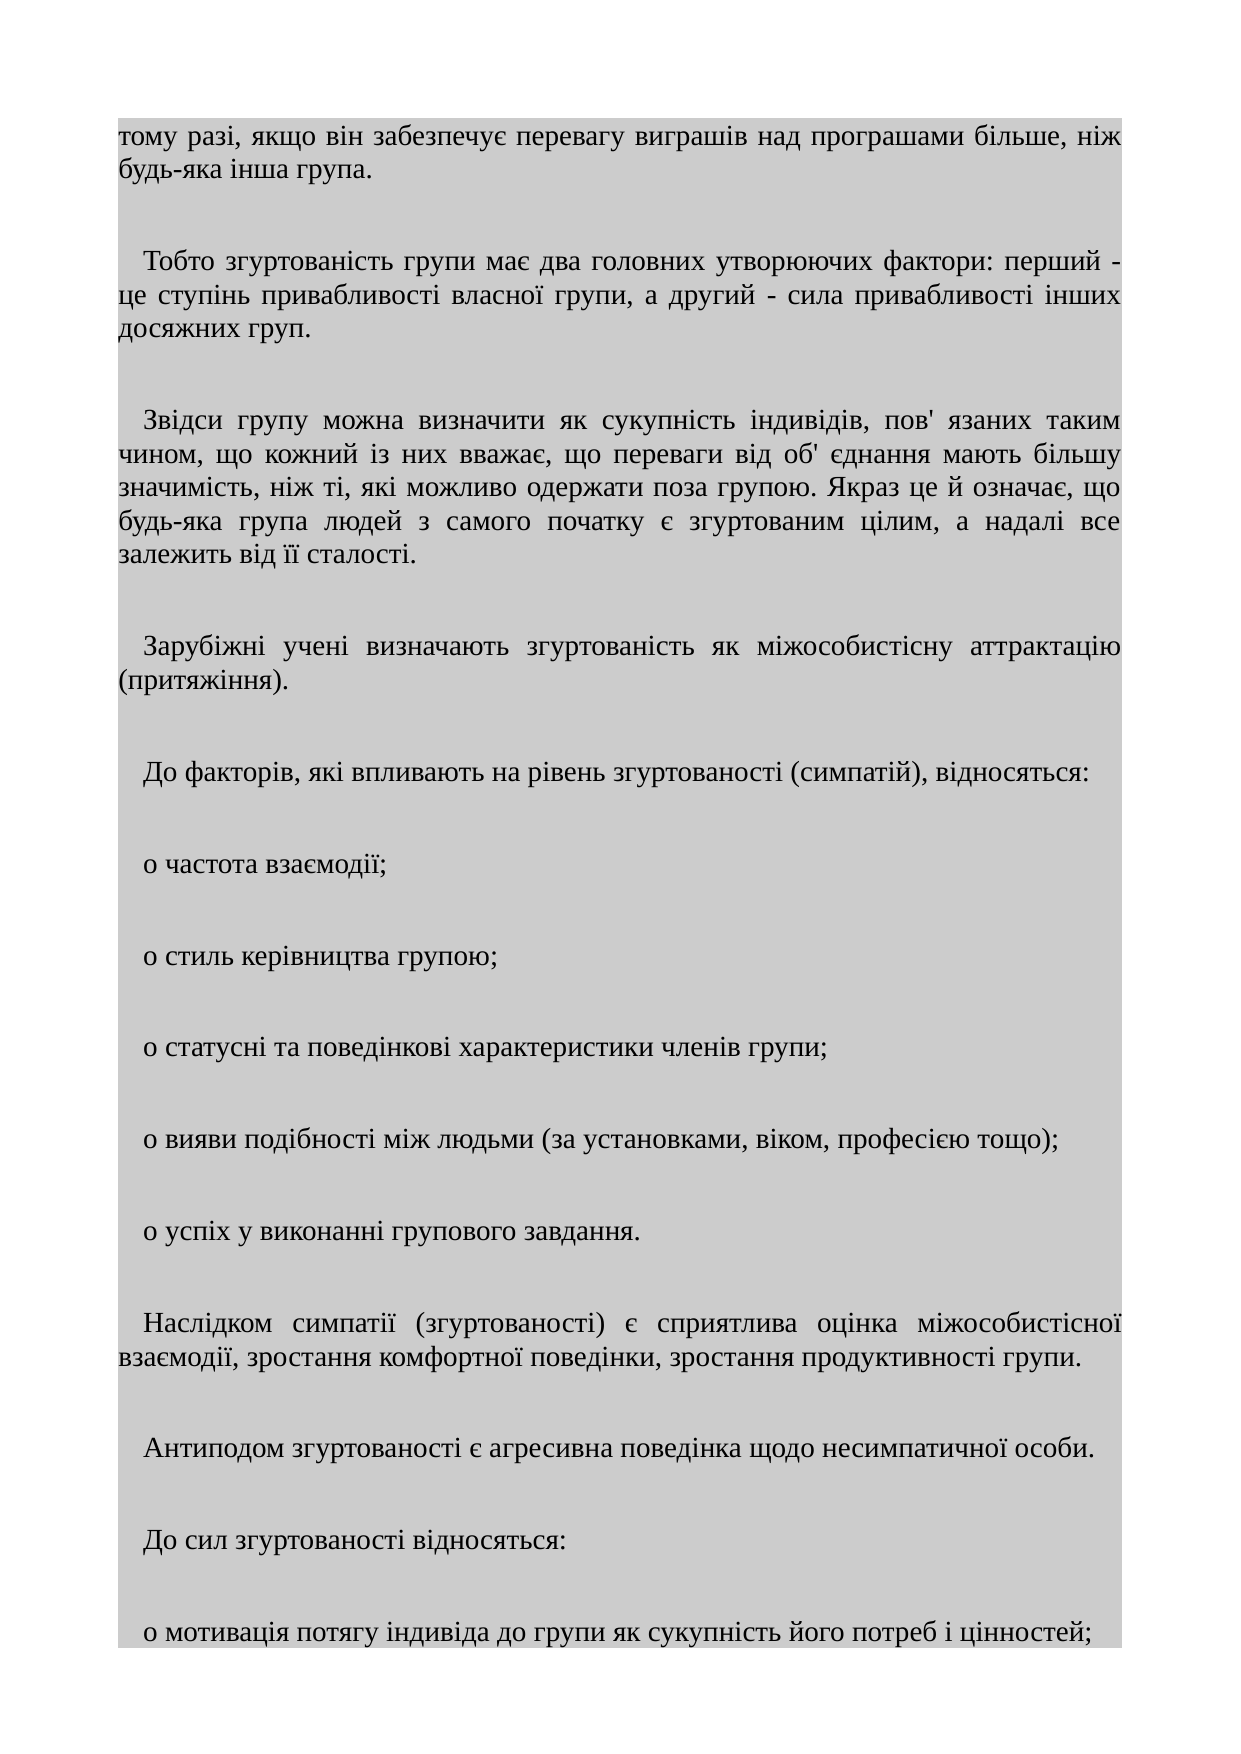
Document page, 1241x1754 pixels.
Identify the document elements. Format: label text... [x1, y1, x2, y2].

text Зарубіжні учені визначають згуртованість як міжособистісну аттрактацію (притяжіння). [118, 628, 1122, 696]
text o частота взаємодії; [118, 846, 1122, 879]
text Наслідком симпатії (згуртованості) є сприятлива оцінка міжособистісної взаємодії, зростання комфортної поведінки, зростання продуктивності групи. [118, 1305, 1122, 1372]
text тому разі, якщо він забезпечує перевагу виграшів над програшами більше, ніж будь-яка інша група. [118, 118, 1122, 185]
text До сил згуртованості відносяться: [118, 1522, 1122, 1556]
text o мотивація потягу індивіда до групи як сукупність його потреб і цінностей; [118, 1614, 1122, 1648]
text Антиподом згуртованості є агресивна поведінка щодо несимпатичної особи. [118, 1431, 1122, 1464]
text o стиль керівництва групою; [118, 938, 1122, 971]
text До факторів, які впливають на рівень згуртованості (симпатій), відносяться: [118, 754, 1122, 787]
text Тобто згуртованість групи має два головних утворюючих фактори: перший - це ступінь привабливості власної групи, а другий - сила привабливості інших досяжних груп. [118, 243, 1122, 344]
text o успіх у виконанні групового завдання. [118, 1213, 1122, 1247]
text Звідси групу можна визначити як сукупність індивідів, пов' язаних таким чином, що кожний із них вважає, що переваги від об' єднання мають більшу значимість, ніж ті, які можливо одержати поза групою. Якраз це й означає, що будь-яка група людей з самого початку є згуртованим цілим, а надалі все залежить від її сталості. [118, 402, 1122, 570]
text o статусні та поведінкові характеристики членів групи; [118, 1029, 1122, 1063]
text o вияви подібності між людьми (за установками, віком, професією тощо); [118, 1121, 1122, 1155]
